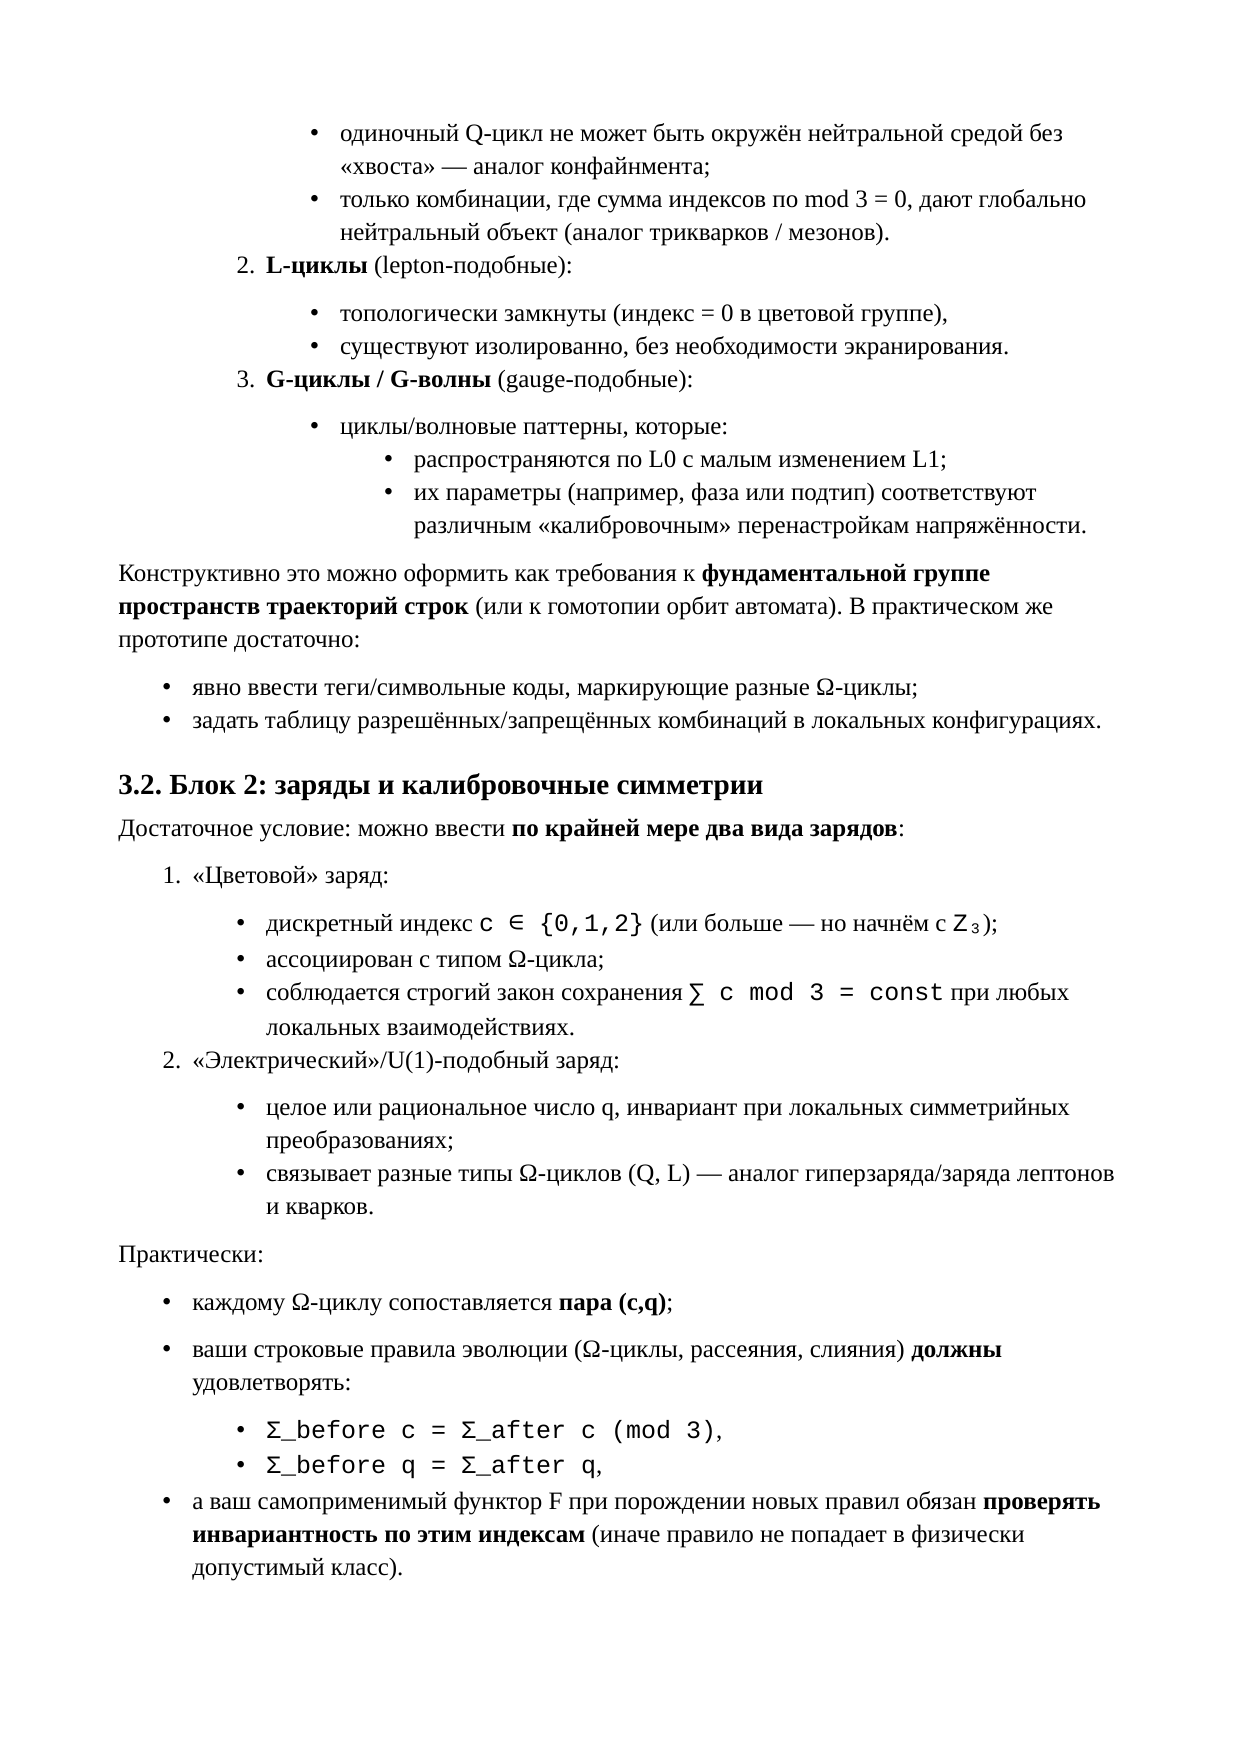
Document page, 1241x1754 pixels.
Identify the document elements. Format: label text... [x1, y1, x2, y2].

list связывает разные типы Ω‑циклов (Q, L) — аналог гиперзаряда/заряда лептонов и кварков. [236, 1158, 1122, 1220]
list Σ_before q = Σ_after q, [236, 1450, 1122, 1481]
text Практически: [118, 1239, 1122, 1268]
list задать таблицу разрешённых/запрещённых комбинаций в локальных конфигурациях. [162, 705, 1122, 733]
list целое или рациональное число q, инвариант при локальных симметрийных преобразованиях; [236, 1092, 1122, 1154]
list ваши строковые правила эволюции (Ω‑циклы, рассеяния, слияния) должны удовлетворять: [162, 1334, 1122, 1396]
subtitle 3.2. Блок 2: заряды и калибровочные симметрии [118, 767, 1122, 801]
list L‑циклы (lepton‑подобные): [236, 250, 1122, 279]
list существуют изолированно, без необходимости экранирования. [310, 331, 1122, 359]
list а ваш самоприменимый функтор F при порождении новых правил обязан проверять инвариантность по этим индексам (иначе правило не попадает в физически допустимый класс). [162, 1486, 1122, 1581]
list каждому Ω‑циклу сопоставляется пара (c,q); [162, 1287, 1122, 1315]
list G‑циклы / G‑волны (gauge‑подобные): [236, 364, 1122, 393]
list явно ввести теги/символьные коды, маркирующие разные Ω‑циклы; [162, 672, 1122, 701]
list топологически замкнуты (индекс = 0 в цветовой группе), [310, 298, 1122, 327]
list ассоциирован с типом Ω‑цикла; [236, 944, 1122, 972]
list дискретный индекс c ∈ {0,1,2} (или больше — но начнём с Z₃); [236, 908, 1122, 939]
text Достаточное условие: можно ввести по крайней мере два вида зарядов: [118, 813, 1122, 842]
list «Электрический»/U(1)‑подобный заряд: [162, 1045, 1122, 1073]
text Конструктивно это можно оформить как требования к фундаментальной группе пространств траекторий строк (или к гомотопии орбит автомата). В практическом же прототипе достаточно: [118, 558, 1122, 653]
list циклы/волновые паттерны, которые: [310, 411, 1122, 440]
list только комбинации, где сумма индексов по mod 3 = 0, дают глобально нейтральный объект (аналог трикварков / мезонов). [310, 184, 1122, 246]
list «Цветовой» заряд: [162, 861, 1122, 889]
list распространяются по L0 с малым изменением L1; [384, 444, 1122, 473]
list одиночный Q‑цикл не может быть окружён нейтральной средой без «хвоста» — аналог конфайнмента; [310, 118, 1122, 180]
list их параметры (например, фаза или подтип) соответствуют различным «калибровочным» перенастройкам напряжённости. [384, 477, 1122, 539]
list Σ_before c = Σ_after c (mod 3), [236, 1415, 1122, 1446]
list соблюдается строгий закон сохранения ∑ c mod 3 = const при любых локальных взаимодействиях. [236, 977, 1122, 1041]
